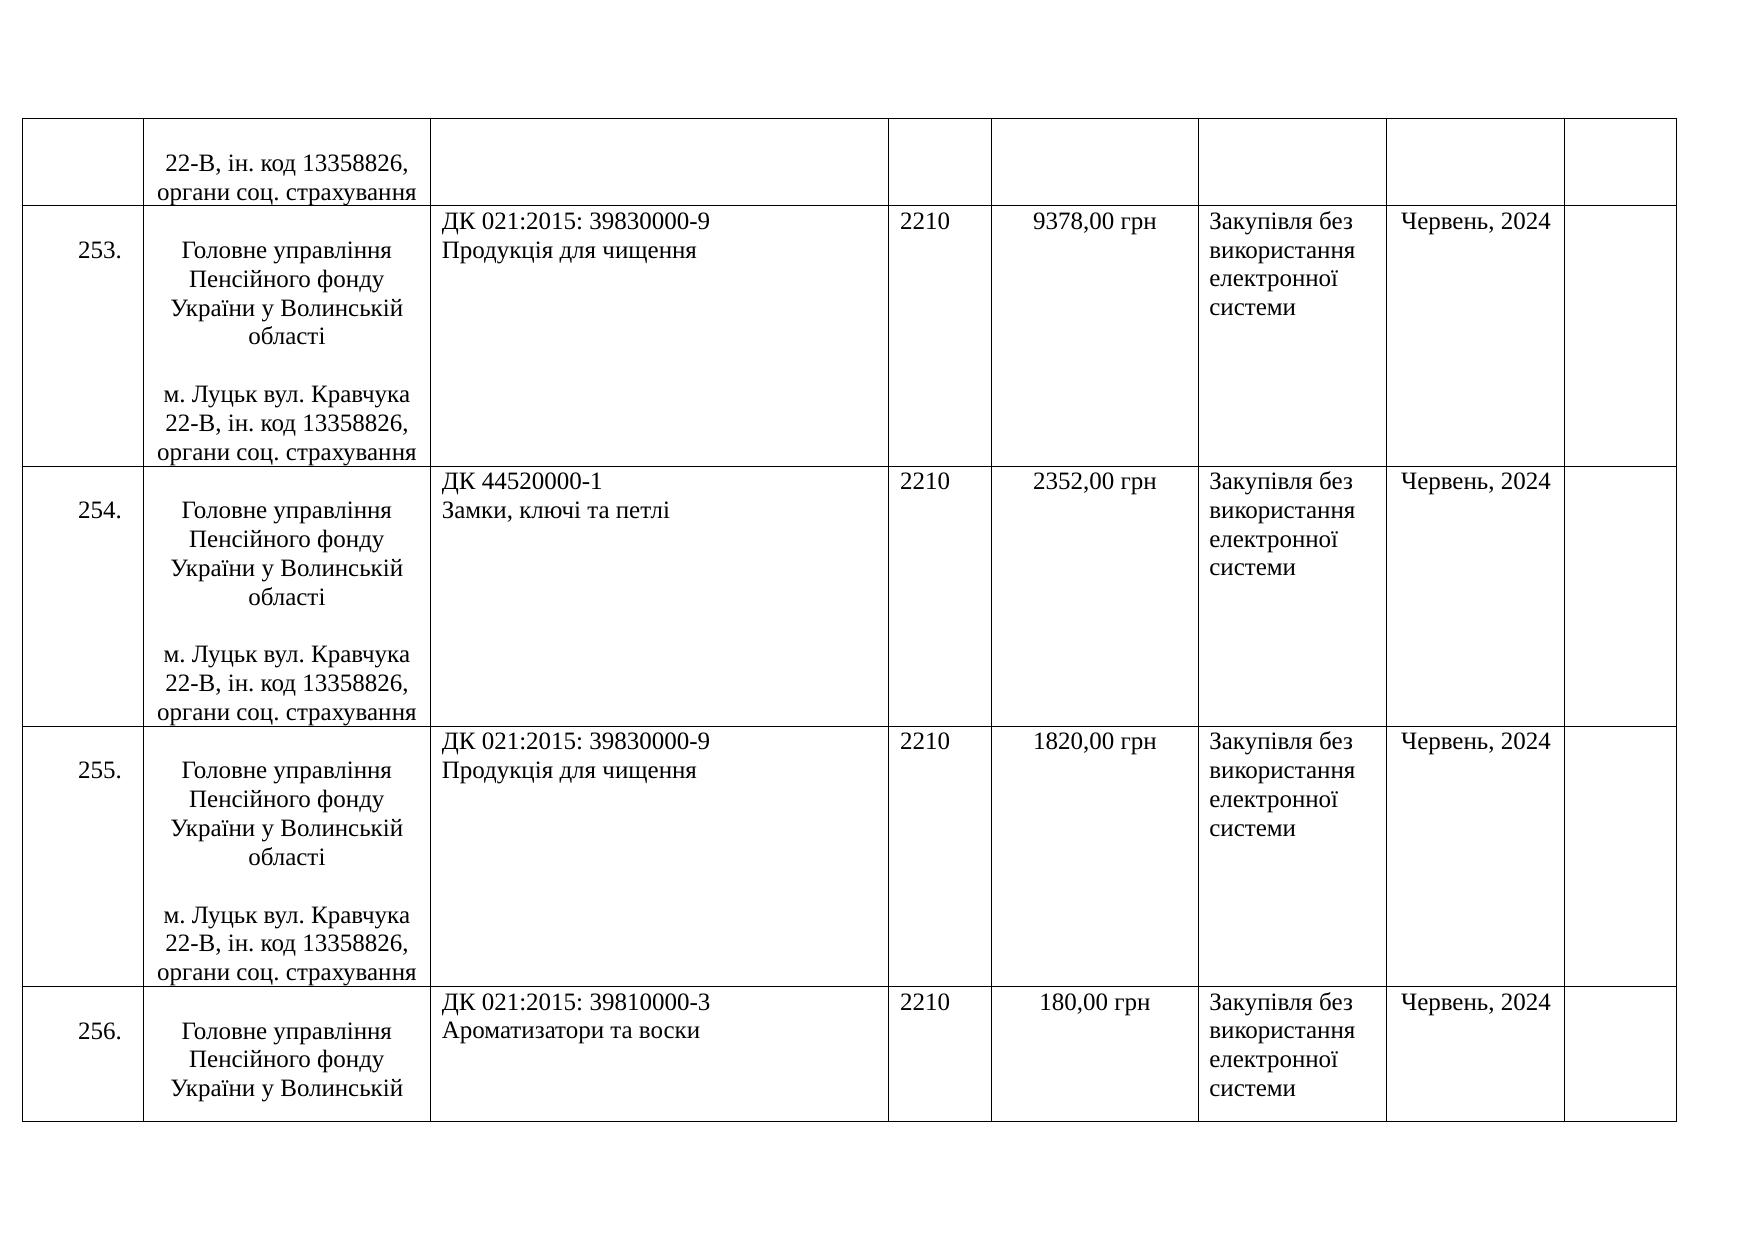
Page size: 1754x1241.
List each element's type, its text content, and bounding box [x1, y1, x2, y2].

table_cell Закупівля без використання електронної системи [1199, 467, 1386, 726]
table_cell ДК 021:2015: 39830000-9 Продукція для чищення [431, 727, 888, 986]
table_cell ДК 021:2015: 39810000-3 Ароматизатори та воски [431, 987, 888, 1121]
table_cell Закупівля без використання електронної системи [1199, 727, 1386, 986]
table_cell [1199, 119, 1386, 205]
table_cell [23, 206, 143, 466]
table_cell Головне управління Пенсійного фонду України у Волинській [144, 987, 430, 1121]
table_cell Закупівля без використання електронної системи [1199, 987, 1386, 1121]
table_cell Червень, 2024 [1387, 987, 1564, 1121]
table_cell 9378,00 грн [992, 206, 1198, 466]
table_cell [23, 987, 143, 1121]
table_cell [1565, 727, 1676, 986]
table_cell 1820,00 грн [992, 727, 1198, 986]
table_cell ДК 021:2015: 39830000-9 Продукція для чищення [431, 206, 888, 466]
table_cell Головне управління Пенсійного фонду України у Волинській області м. Луцьк вул. Кравчука 22-В, ін. код 13358826, органи соц. страхування [144, 206, 430, 466]
table_cell [1565, 119, 1676, 205]
table_cell 2210 [889, 467, 991, 726]
table_cell Червень, 2024 [1387, 727, 1564, 986]
table_cell Головне управління Пенсійного фонду України у Волинській області м. Луцьк вул. Кравчука 22-В, ін. код 13358826, органи соц. страхування [144, 467, 430, 726]
table_cell [23, 119, 143, 205]
table_cell [992, 119, 1198, 205]
table_cell Червень, 2024 [1387, 206, 1564, 466]
table_cell [889, 119, 991, 205]
table_cell [23, 467, 143, 726]
table_cell [23, 727, 143, 986]
table_cell [431, 119, 888, 205]
table_cell 22-В, ін. код 13358826, органи соц. страхування [144, 119, 430, 205]
table_cell 2210 [889, 206, 991, 466]
table_cell [1565, 467, 1676, 726]
table_cell 2352,00 грн [992, 467, 1198, 726]
table_cell Головне управління Пенсійного фонду України у Волинській області м. Луцьк вул. Кравчука 22-В, ін. код 13358826, органи соц. страхування [144, 727, 430, 986]
table_cell 2210 [889, 987, 991, 1121]
table_cell [1565, 206, 1676, 466]
table_cell Закупівля без використання електронної системи [1199, 206, 1386, 466]
table_cell [1387, 119, 1564, 205]
table_cell ДК 44520000-1 Замки, ключі та петлі [431, 467, 888, 726]
table_cell 180,00 грн [992, 987, 1198, 1121]
table_cell Червень, 2024 [1387, 467, 1564, 726]
table_cell 2210 [889, 727, 991, 986]
table_cell [1565, 987, 1676, 1121]
